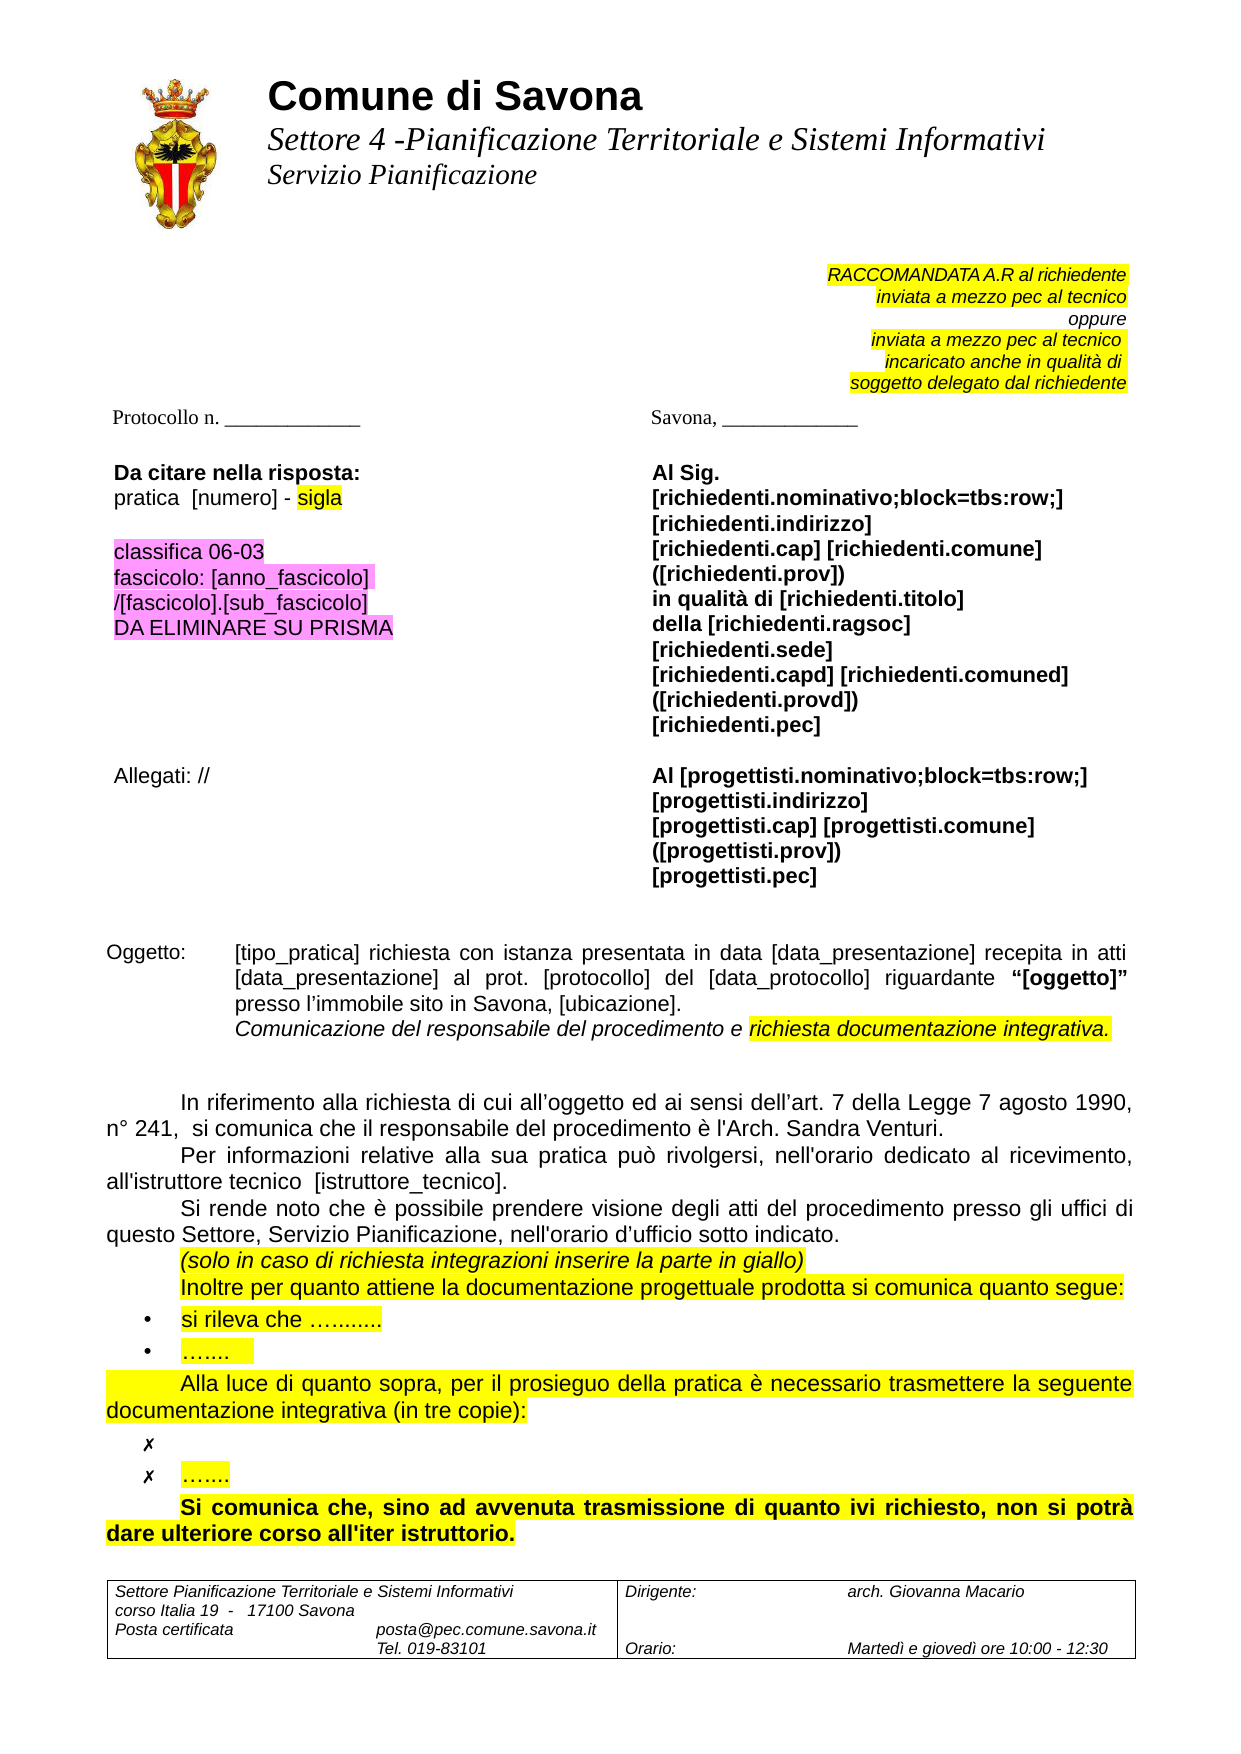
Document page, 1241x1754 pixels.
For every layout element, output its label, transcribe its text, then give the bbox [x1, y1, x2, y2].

text Inoltre per quanto attiene la documentazione progettuale prodotta si comunica quanto segue: [106, 1273, 1134, 1300]
table_cell Al [progettisti.nominativo;block=tbs:row;] [progettisti.indirizzo] [progettisti.cap] [progettisti.comune] ([progettisti.prov]) [progettisti.pec] [644, 763, 1134, 915]
table_header Oggetto: [99, 940, 227, 1041]
text Alla luce di quanto sopra, per il prosieguo della pratica è necessario trasmettere la seguente documentazione integrativa (in tre copie): [106, 1370, 1134, 1423]
table_header [tipo_pratica] richiesta con istanza presentata in data [data_presentazione] recepita in atti [data_presentazione] al prot. [protocollo] del [data_protocollo] riguardante “[oggetto]” presso l’immobile sito in Savona, [ubicazione]. Comunicazione del responsabile del procedimento e richiesta documentazione integrativa. [227, 940, 1135, 1041]
table_header RACCOMANDATA A.R al richiedente inviata a mezzo pec al tecnico oppure inviata a mezzo pec al tecnico incaricato anche in qualità di soggetto delegato dal richiedente [645, 259, 1134, 399]
table_header Da citare nella risposta: pratica [numero] - sigla classifica 06-03 fascicolo: [anno_fascicolo] /[fascicolo].[sub_fascicolo] DA ELIMINARE SU PRISMA [106, 460, 455, 762]
table_header Al Sig. [richiedenti.nominativo;block=tbs:row;] [richiedenti.indirizzo] [richiedenti.cap] [richiedenti.comune] ([richiedenti.prov]) in qualità di [richiedenti.titolo] della [richiedenti.ragsoc] [richiedenti.sede] [richiedenti.capd] [richiedenti.comuned] ([richiedenti.provd]) [richiedenti.pec] [644, 460, 1134, 762]
list si rileva che …........ [144, 1306, 1134, 1332]
table_header [106, 259, 645, 399]
table_cell Protocollo n. _____________ [106, 399, 645, 435]
text (solo in caso di richiesta integrazioni inserire la parte in giallo) [106, 1247, 1134, 1273]
table_cell [455, 763, 644, 915]
picture [113, 79, 238, 229]
table_cell Allegati: // [106, 763, 455, 915]
text In riferimento alla richiesta di cui all’oggetto ed ai sensi dell’art. 7 della Legge 7 agosto 1990, n° 241, si comunica che il responsabile del procedimento è l'Arch. Sandra Venturi. [106, 1089, 1134, 1142]
list ….... [144, 1338, 1134, 1364]
table_cell Savona, _____________ [645, 399, 1134, 435]
text Per informazioni relative alla sua pratica può rivolgersi, nell'orario dedicato al ricevimento, all'istruttore tecnico [istruttore_tecnico]. [106, 1142, 1134, 1194]
text Si rende noto che è possibile prendere visione degli atti del procedimento presso gli uffici di questo Settore, Servizio Pianificazione, nell'orario d’ufficio sotto indicato. [106, 1194, 1134, 1247]
text Si comunica che, sino ad avvenuta trasmissione di quanto ivi richiesto, non si potrà dare ulteriore corso all'iter istruttorio. [106, 1494, 1134, 1546]
list ….... [144, 1461, 1134, 1488]
table_header [455, 460, 644, 762]
